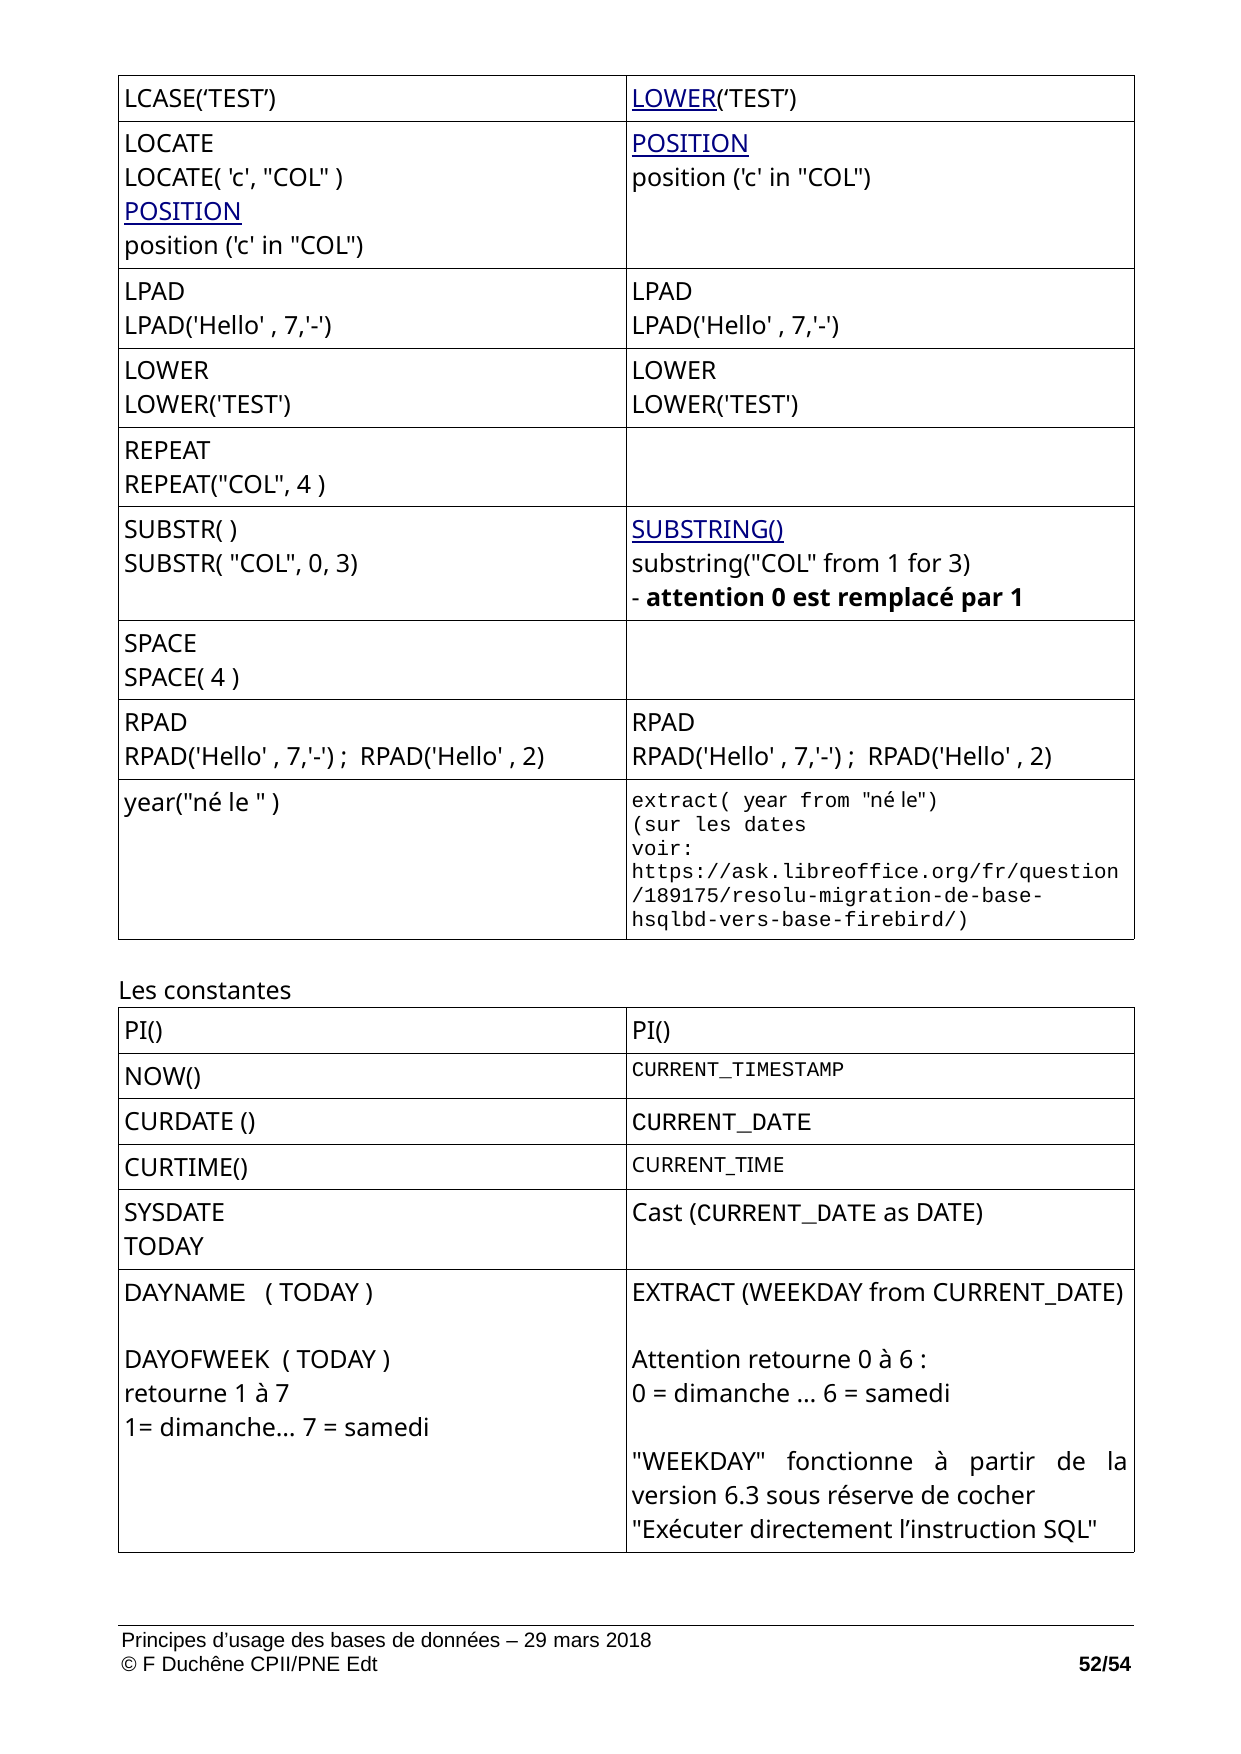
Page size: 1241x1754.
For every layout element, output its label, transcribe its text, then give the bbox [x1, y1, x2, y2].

table_cell LOWER(‘TEST’) [627, 76, 1134, 121]
table_cell RPAD RPAD('Hello' , 7,'-') ; RPAD('Hello' , 2) [119, 700, 626, 779]
table_cell RPAD RPAD('Hello' , 7,'-') ; RPAD('Hello' , 2) [627, 700, 1134, 779]
table_header PI() [627, 1008, 1134, 1053]
table_cell SUBSTRING() substring("COL" from 1 for 3) - attention 0 est remplacé par 1 [627, 507, 1134, 620]
table_cell CURRENT_DATE [627, 1099, 1134, 1144]
table_cell year("né le " ) [119, 780, 626, 939]
table_cell LOWER LOWER('TEST') [119, 349, 626, 427]
table_cell NOW() [119, 1054, 626, 1098]
table_cell REPEAT REPEAT("COL", 4 ) [119, 428, 626, 506]
table_cell CURDATE () [119, 1099, 626, 1144]
table_cell SYSDATE TODAY [119, 1190, 626, 1269]
table_header PI() [119, 1008, 626, 1053]
table_cell LCASE(‘TEST’) [119, 76, 626, 121]
table_cell LPAD LPAD('Hello' , 7,'-') [627, 269, 1134, 347]
table_cell extract( year from "né le") (sur les dates voir: https://ask.libreoffice.org/fr/question/189175/resolu-migration-de-base-hsqlbd-vers-base-firebird/) [627, 780, 1134, 939]
table_cell Cast (CURRENT_DATE as DATE) [627, 1190, 1134, 1269]
table_cell LOWER LOWER('TEST') [627, 349, 1134, 427]
table_cell LPAD LPAD('Hello' , 7,'-') [119, 269, 626, 347]
table_cell DAYNAME ( TODAY ) DAYOFWEEK ( TODAY ) retourne 1 à 7 1= dimanche… 7 = samedi [119, 1270, 626, 1552]
table_cell SPACE SPACE( 4 ) [119, 621, 626, 699]
table_cell [627, 428, 1134, 506]
text Les constantes [118, 973, 1134, 1007]
table_cell CURRENT_TIME [627, 1145, 1134, 1189]
table_cell EXTRACT (WEEKDAY from CURRENT_DATE) Attention retourne 0 à 6 : 0 = dimanche … 6 = samedi "WEEKDAY" fonctionne à partir de la version 6.3 sous réserve de cocher "Exécuter directement l’instruction SQL" [627, 1270, 1134, 1552]
table_cell LOCATE LOCATE( 'c', "COL" ) POSITION position ('c' in "COL") [119, 122, 626, 268]
table_cell [627, 621, 1134, 699]
table_cell CURRENT_TIMESTAMP [627, 1054, 1134, 1098]
table_cell SUBSTR( ) SUBSTR( "COL", 0, 3) [119, 507, 626, 620]
table_cell CURTIME() [119, 1145, 626, 1189]
table_cell POSITION position ('c' in "COL") [627, 122, 1134, 268]
